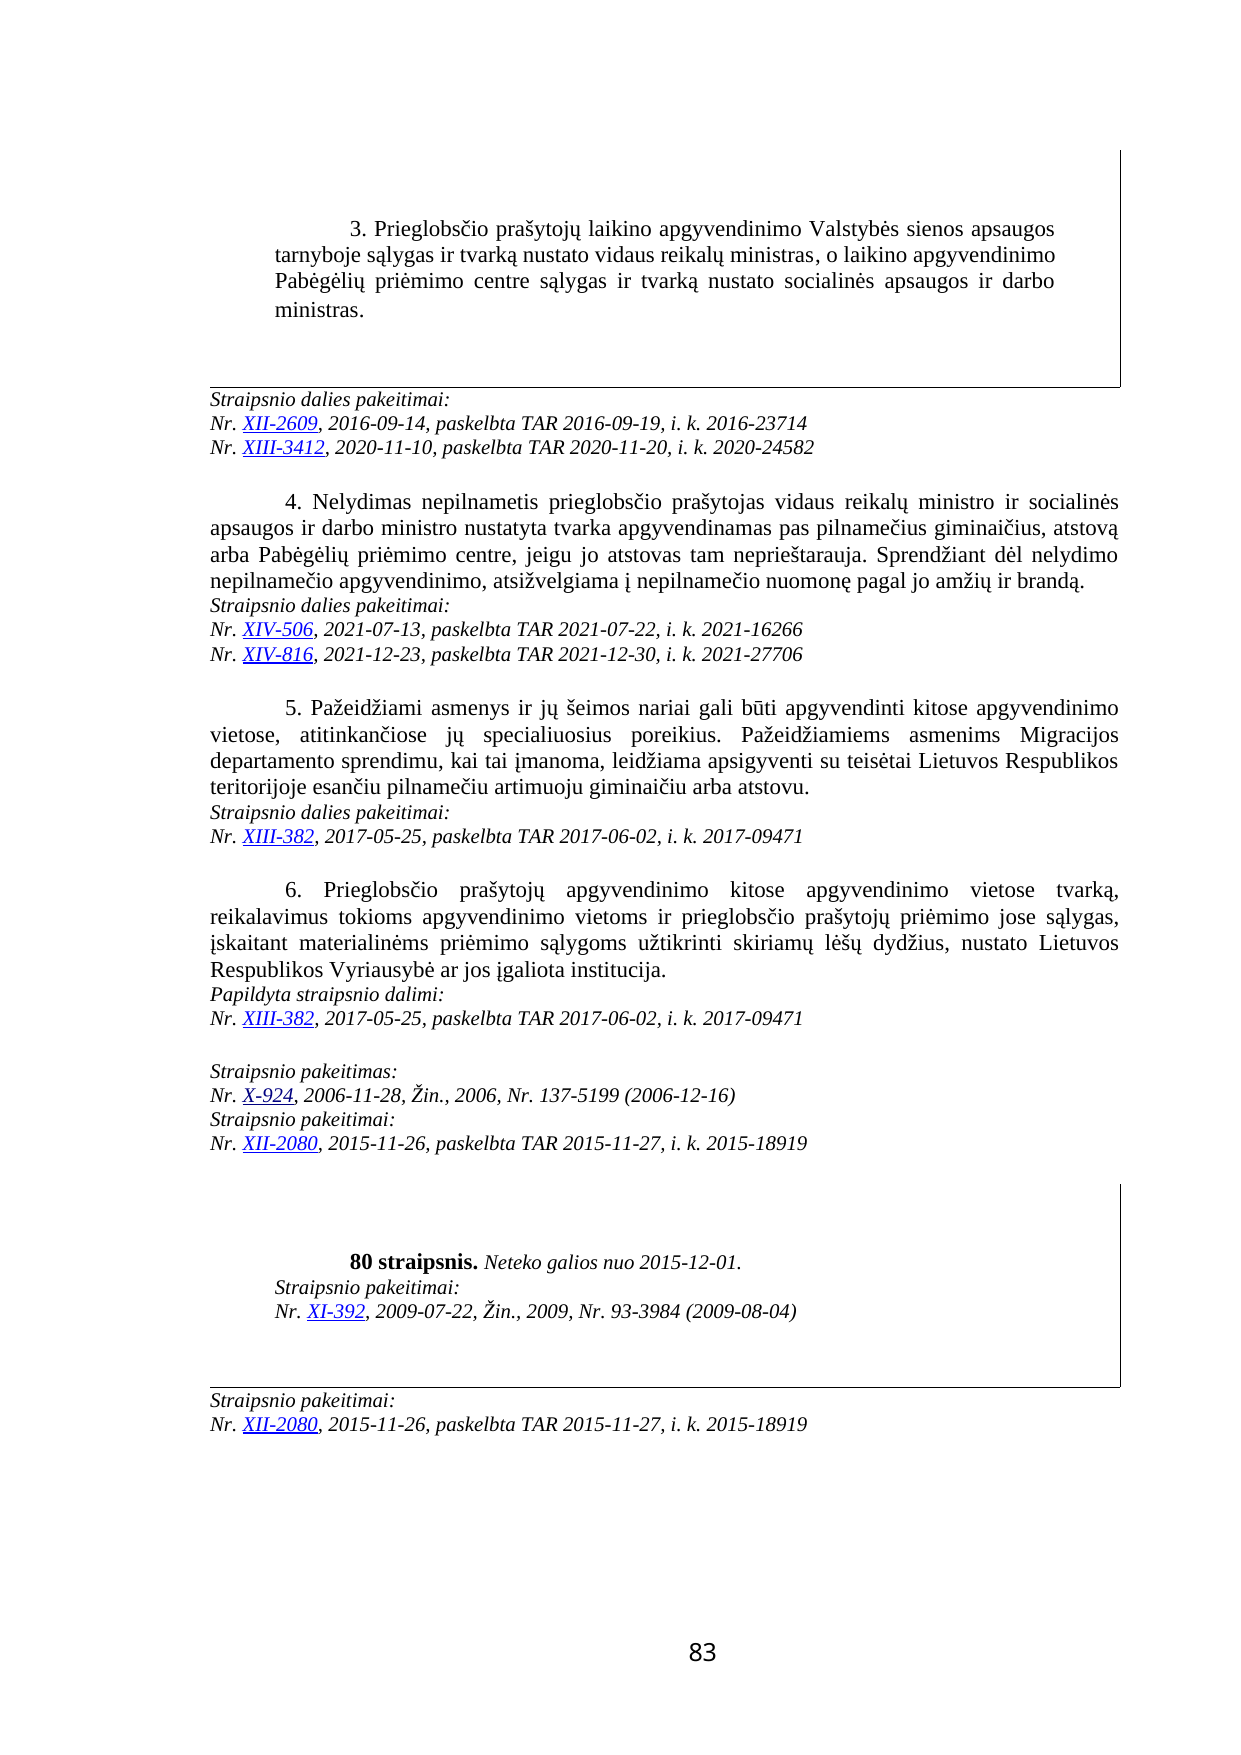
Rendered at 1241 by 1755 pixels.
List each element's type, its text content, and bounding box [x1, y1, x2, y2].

text 6. Prieglobsčio prašytojų apgyvendinimo kitose apgyvendinimo vietose tvarką, reikalavimus tokioms apgyvendinimo vietoms ir prieglobsčio prašytojų priėmimo jose sąlygas, įskaitant materialinėms priėmimo sąlygoms užtikrinti skiriamų lėšų dydžius, nustato Lietuvos Respublikos Vyriausybė ar jos įgaliota institucija. [210, 877, 1120, 982]
text Straipsnio pakeitimai: [210, 1387, 1120, 1412]
text Nr. XII-2080, 2015-11-26, paskelbta TAR 2015-11-27, i. k. 2015-18919 [210, 1131, 1120, 1155]
text Straipsnio dalies pakeitimai: [210, 593, 1120, 617]
text Nr. XI-392, 2009-07-22, Žin., 2009, Nr. 93-3984 (2009-08-04) [210, 1299, 1120, 1387]
text Straipsnio pakeitimas: [210, 1059, 1120, 1083]
text Nr. XIV-816, 2021-12-23, paskelbta TAR 2021-12-30, i. k. 2021-27706 [210, 641, 1120, 666]
text Straipsnio dalies pakeitimai: [210, 387, 1120, 411]
text Nr. XIV-506, 2021-07-13, paskelbta TAR 2021-07-22, i. k. 2021-16266 [210, 617, 1120, 641]
text Nr. XIII-3412, 2020-11-10, paskelbta TAR 2020-11-20, i. k. 2020-24582 [210, 435, 1120, 459]
text 4. Nelydimas nepilnametis prieglobsčio prašytojas vidaus reikalų ministro ir socialinės apsaugos ir darbo ministro nustatyta tvarka apgyvendinamas pas pilnamečius giminaičius, atstovą arba Pabėgėlių priėmimo centre, jeigu jo atstovas tam neprieštarauja. Sprendžiant dėl nelydimo nepilnamečio apgyvendinimo, atsižvelgiama į nepilnamečio nuomonę pagal jo amžių ir brandą. [210, 488, 1120, 593]
text Nr. XIII-382, 2017-05-25, paskelbta TAR 2017-06-02, i. k. 2017-09471 [210, 1006, 1120, 1030]
text Nr. XII-2609, 2016-09-14, paskelbta TAR 2016-09-19, i. k. 2016-23714 [210, 411, 1120, 435]
text Straipsnio pakeitimai: [210, 1275, 1120, 1299]
text Straipsnio pakeitimai: [210, 1107, 1120, 1131]
text Nr. XII-2080, 2015-11-26, paskelbta TAR 2015-11-27, i. k. 2015-18919 [210, 1412, 1120, 1436]
text Nr. X-924, 2006-11-28, Žin., 2006, Nr. 137-5199 (2006-12-16) [210, 1083, 1120, 1107]
text 3. Prieglobsčio prašytojų laikino apgyvendinimo Valstybės sienos apsaugos tarnyboje sąlygas ir tvarką nustato vidaus reikalų ministras, o laikino apgyvendinimo Pabėgėlių priėmimo centre sąlygas ir tvarką nustato socialinės apsaugos ir darbo ministras. [210, 150, 1120, 387]
text 80 straipsnis. Neteko galios nuo 2015-12-01. [210, 1184, 1120, 1275]
text Nr. XIII-382, 2017-05-25, paskelbta TAR 2017-06-02, i. k. 2017-09471 [210, 824, 1120, 848]
text 5. Pažeidžiami asmenys ir jų šeimos nariai gali būti apgyvendinti kitose apgyvendinimo vietose, atitinkančiose jų specialiuosius poreikius. Pažeidžiamiems asmenims Migracijos departamento sprendimu, kai tai įmanoma, leidžiama apsigyventi su teisėtai Lietuvos Respublikos teritorijoje esančiu pilnamečiu artimuoju giminaičiu arba atstovu. [210, 694, 1120, 800]
text Straipsnio dalies pakeitimai: [210, 800, 1120, 824]
text Papildyta straipsnio dalimi: [210, 982, 1120, 1006]
